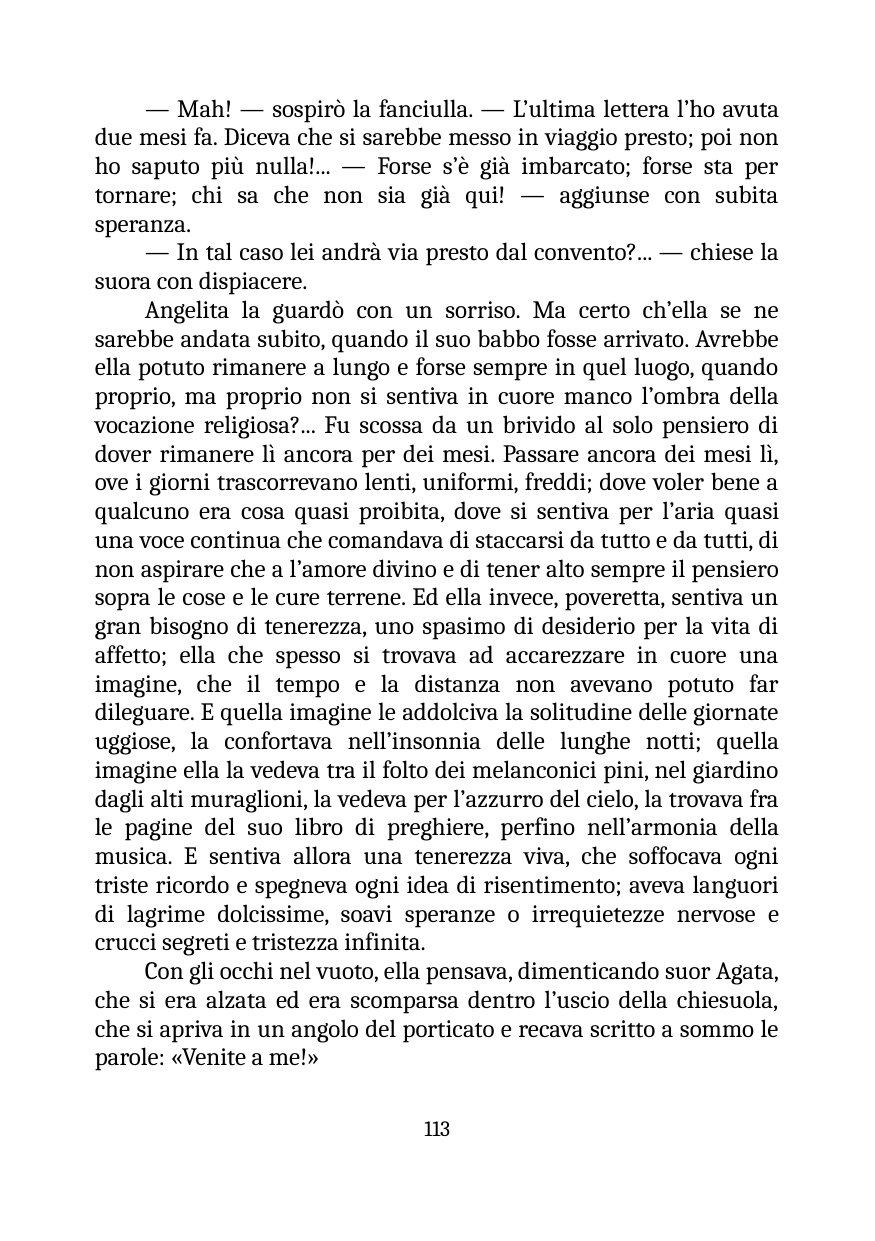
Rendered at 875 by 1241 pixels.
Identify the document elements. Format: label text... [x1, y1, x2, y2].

text Con gli occhi nel vuoto, ella pensava, dimenticando suor Agata, che si era alzata ed era scomparsa dentro l’uscio della chiesuola, che si apriva in un angolo del porticato e recava scritto a sommo le parole: «Venite a me!» [94, 957, 779, 1072]
text Angelita la guardò con un sorriso. Ma certo ch’ella se ne sarebbe andata subito, quando il suo babbo fosse arrivato. Avrebbe ella potuto rimanere a lungo e forse sempre in quel luogo, quando proprio, ma proprio non si sentiva in cuore manco l’ombra della vocazione religiosa?... Fu scossa da un brivido al solo pensiero di dover rimanere lì ancora per dei mesi. Passare ancora dei mesi lì, ove i giorni trascorrevano lenti, uniformi, freddi; dove voler bene a qualcuno era cosa quasi proibita, dove si sentiva per l’aria quasi una voce continua che comandava di staccarsi da tutto e da tutti, di non aspirare che a l’amore divino e di tener alto sempre il pensiero sopra le cose e le cure terrene. Ed ella invece, poveretta, sentiva un gran bisogno di tenerezza, uno spasimo di desiderio per la vita di affetto; ella che spesso si trovava ad accarezzare in cuore una imagine, che il tempo e la distanza non avevano potuto far dileguare. E quella imagine le addolciva la solitudine delle giornate uggiose, la confortava nell’insonnia delle lunghe notti; quella imagine ella la vedeva tra il folto dei melanconici pini, nel giardino dagli alti muraglioni, la vedeva per l’azzurro del cielo, la trovava fra le pagine del suo libro di preghiere, perfino nell’armonia della musica. E sentiva allora una tenerezza viva, che soffocava ogni triste ricordo e spegneva ogni idea di risentimento; aveva languori di lagrime dolcissime, soavi speranze o irrequietezze nervose e crucci segreti e tristezza infinita. [94, 296, 779, 957]
text — In tal caso lei andrà via presto dal convento?... — chiese la suora con dispiacere. [94, 238, 779, 296]
text — Mah! — sospirò la fanciulla. — L’ultima lettera l’ho avuta due mesi fa. Diceva che si sarebbe messo in viaggio presto; poi non ho saputo più nulla!... — Forse s’è già imbarcato; forse sta per tornare; chi sa che non sia già qui! — aggiunse con subita speranza. [94, 94, 779, 238]
